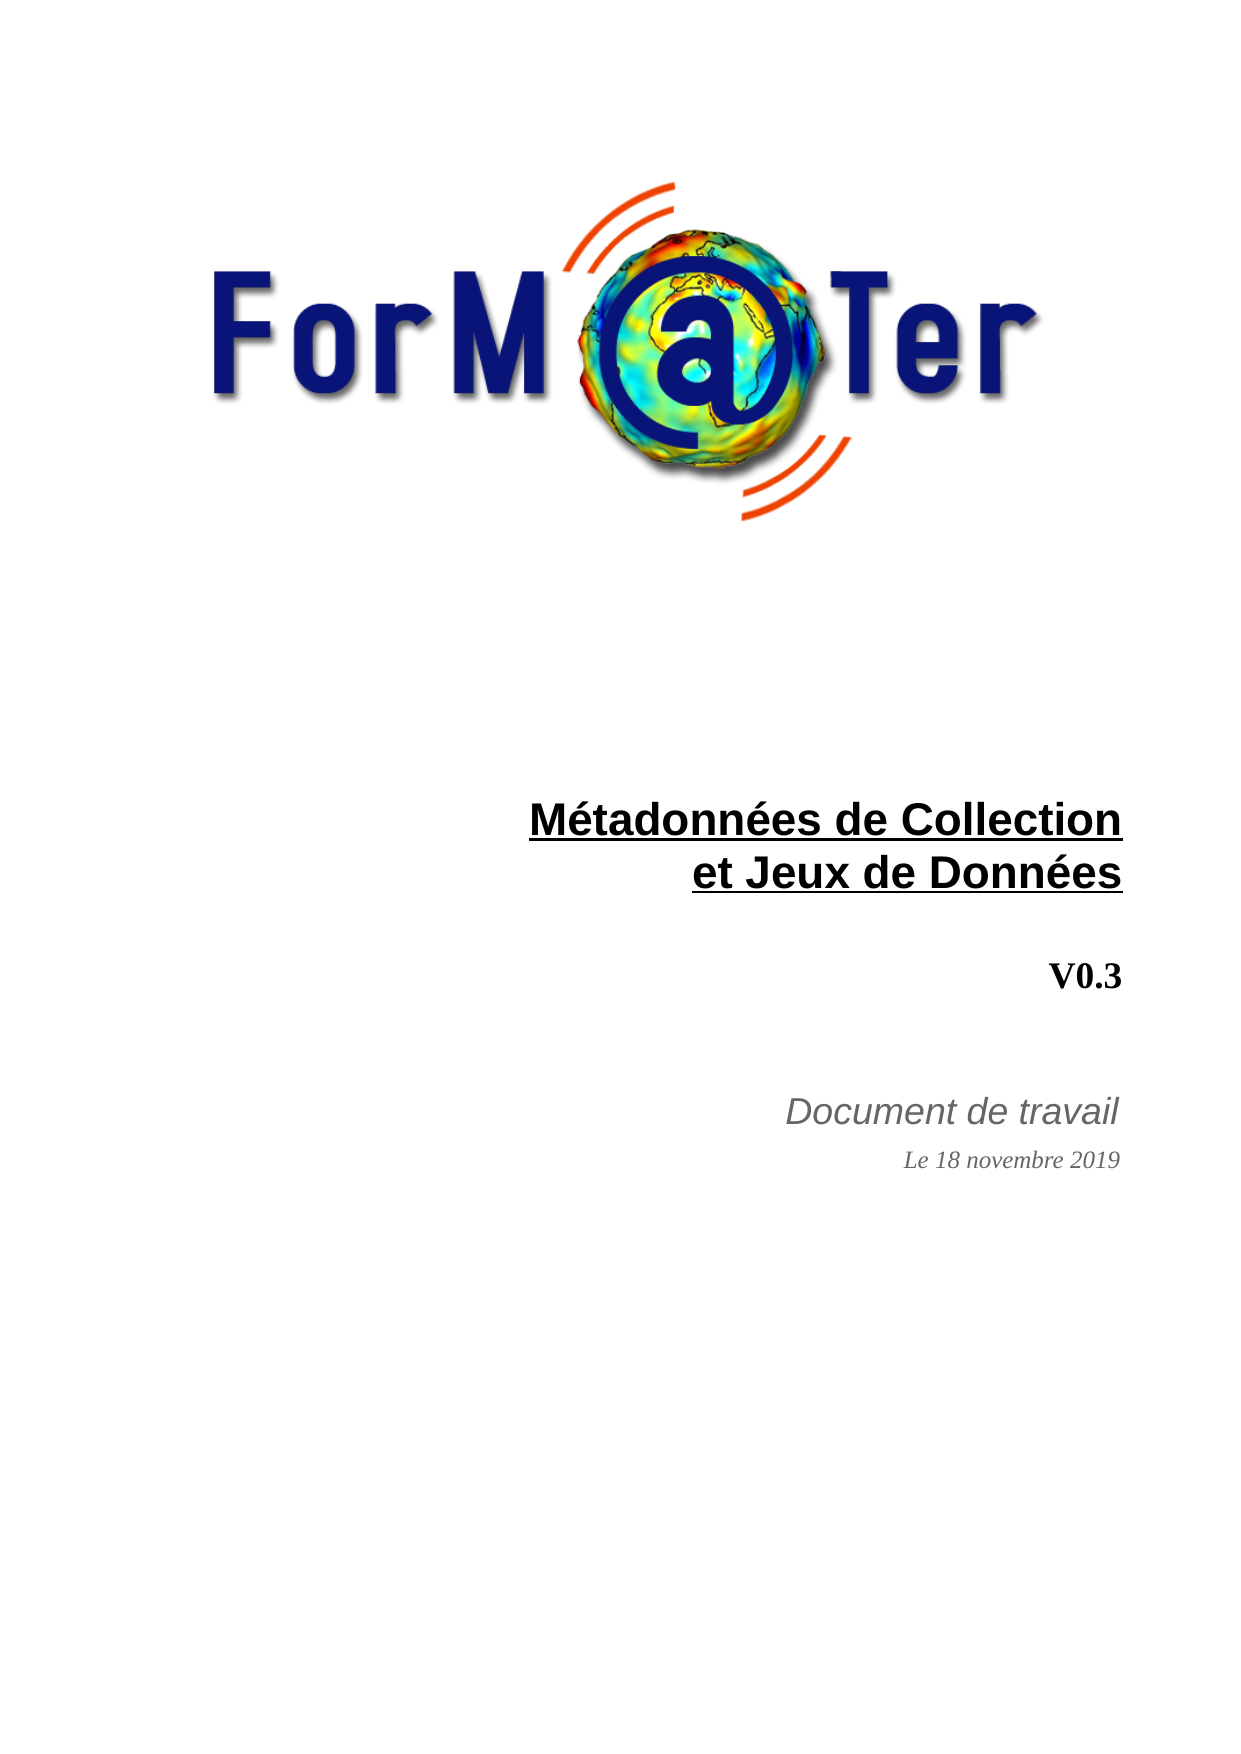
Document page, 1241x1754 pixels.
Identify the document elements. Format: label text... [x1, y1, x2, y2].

picture [118, 176, 1123, 528]
subtitle Document de travail [118, 1089, 1122, 1132]
title Métadonnées de Collection et Jeux de Données [484, 793, 1122, 898]
text V0.3 [608, 953, 1122, 997]
text Le 18 novembre 2019 [118, 1145, 1122, 1173]
